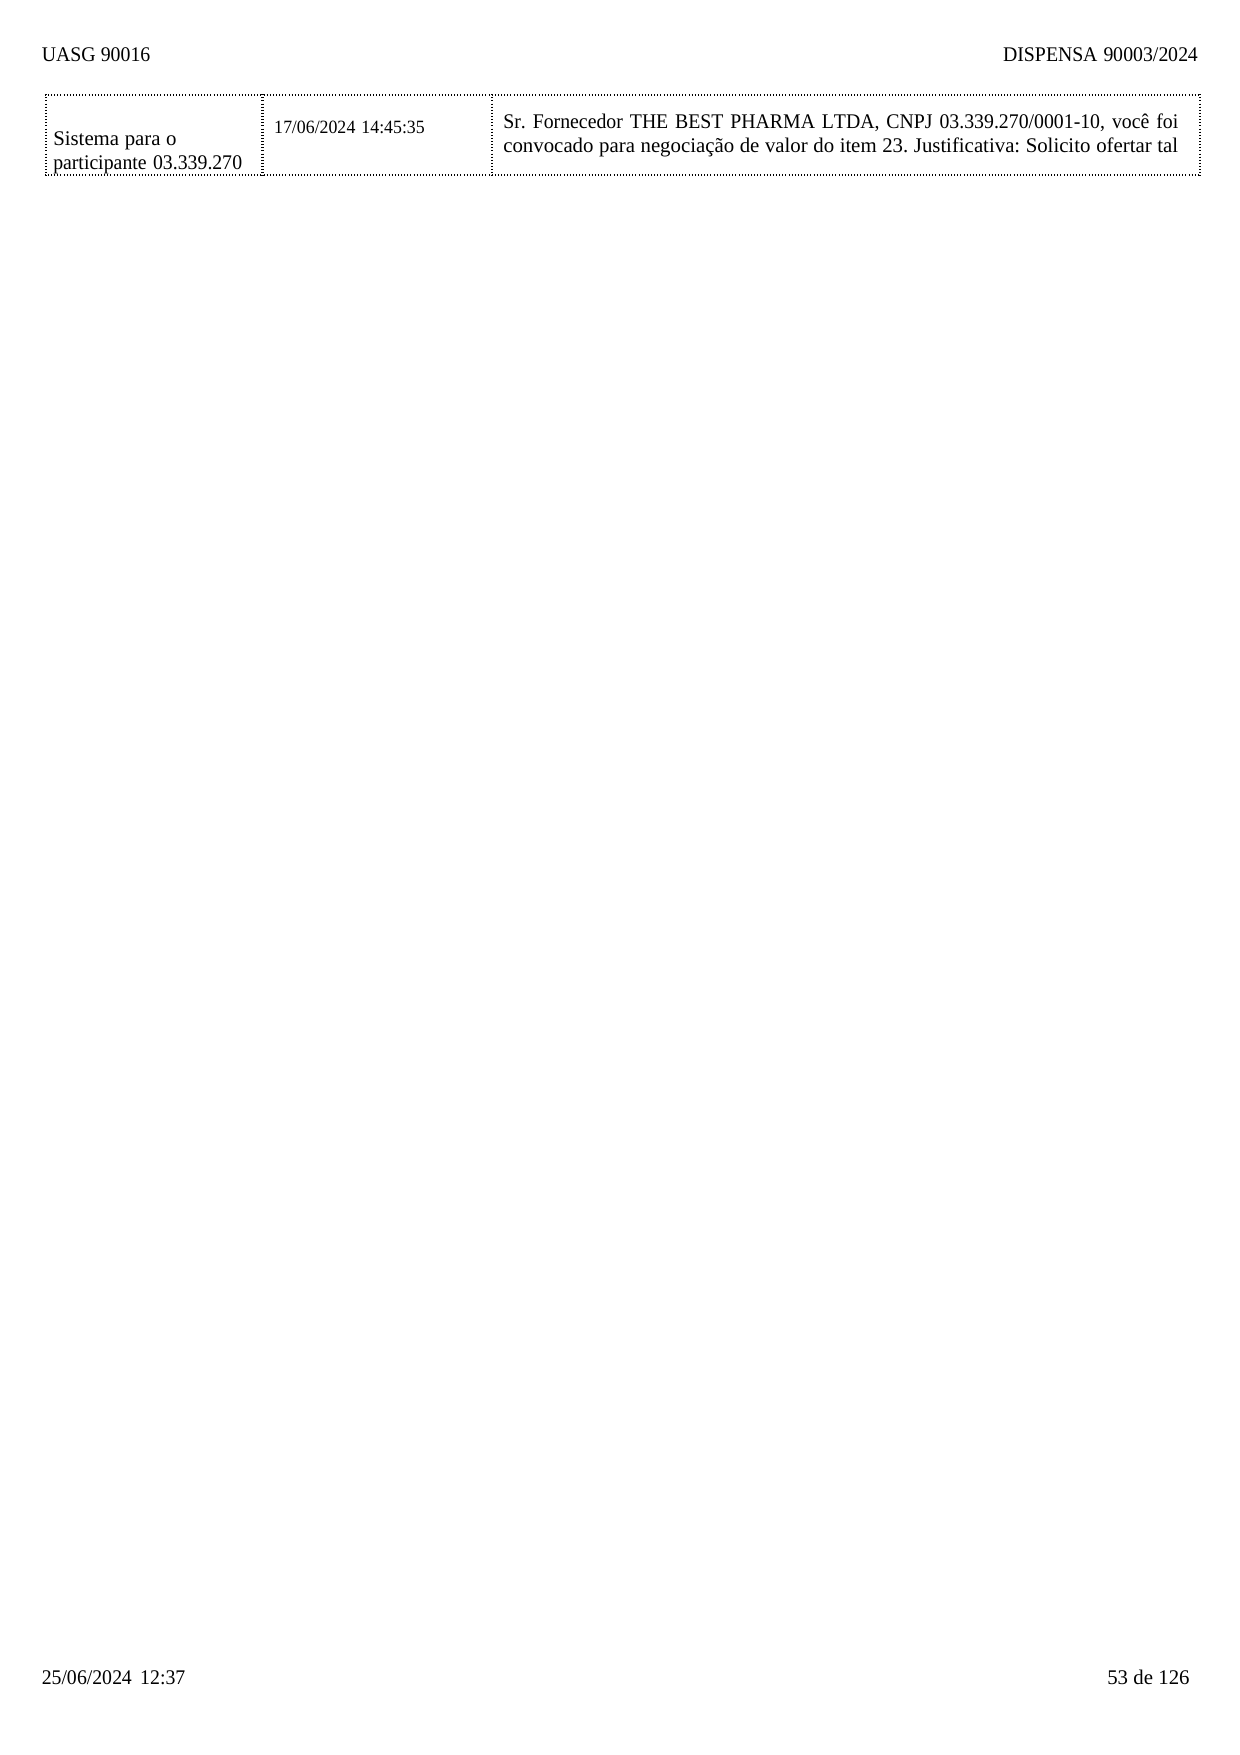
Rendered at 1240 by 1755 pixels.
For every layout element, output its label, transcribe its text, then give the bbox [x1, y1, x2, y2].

table_cell Sr. Fornecedor THE BEST PHARMA LTDA, CNPJ 03.339.270/0001-10, você foi convocado para negociação de valor do item 23. Justificativa: Solicito ofertar tal [492, 94, 1200, 174]
table_cell Sistema para o participante 03.339.270 [46, 94, 262, 174]
table_cell 17/06/2024 14:45:35 [263, 94, 492, 174]
